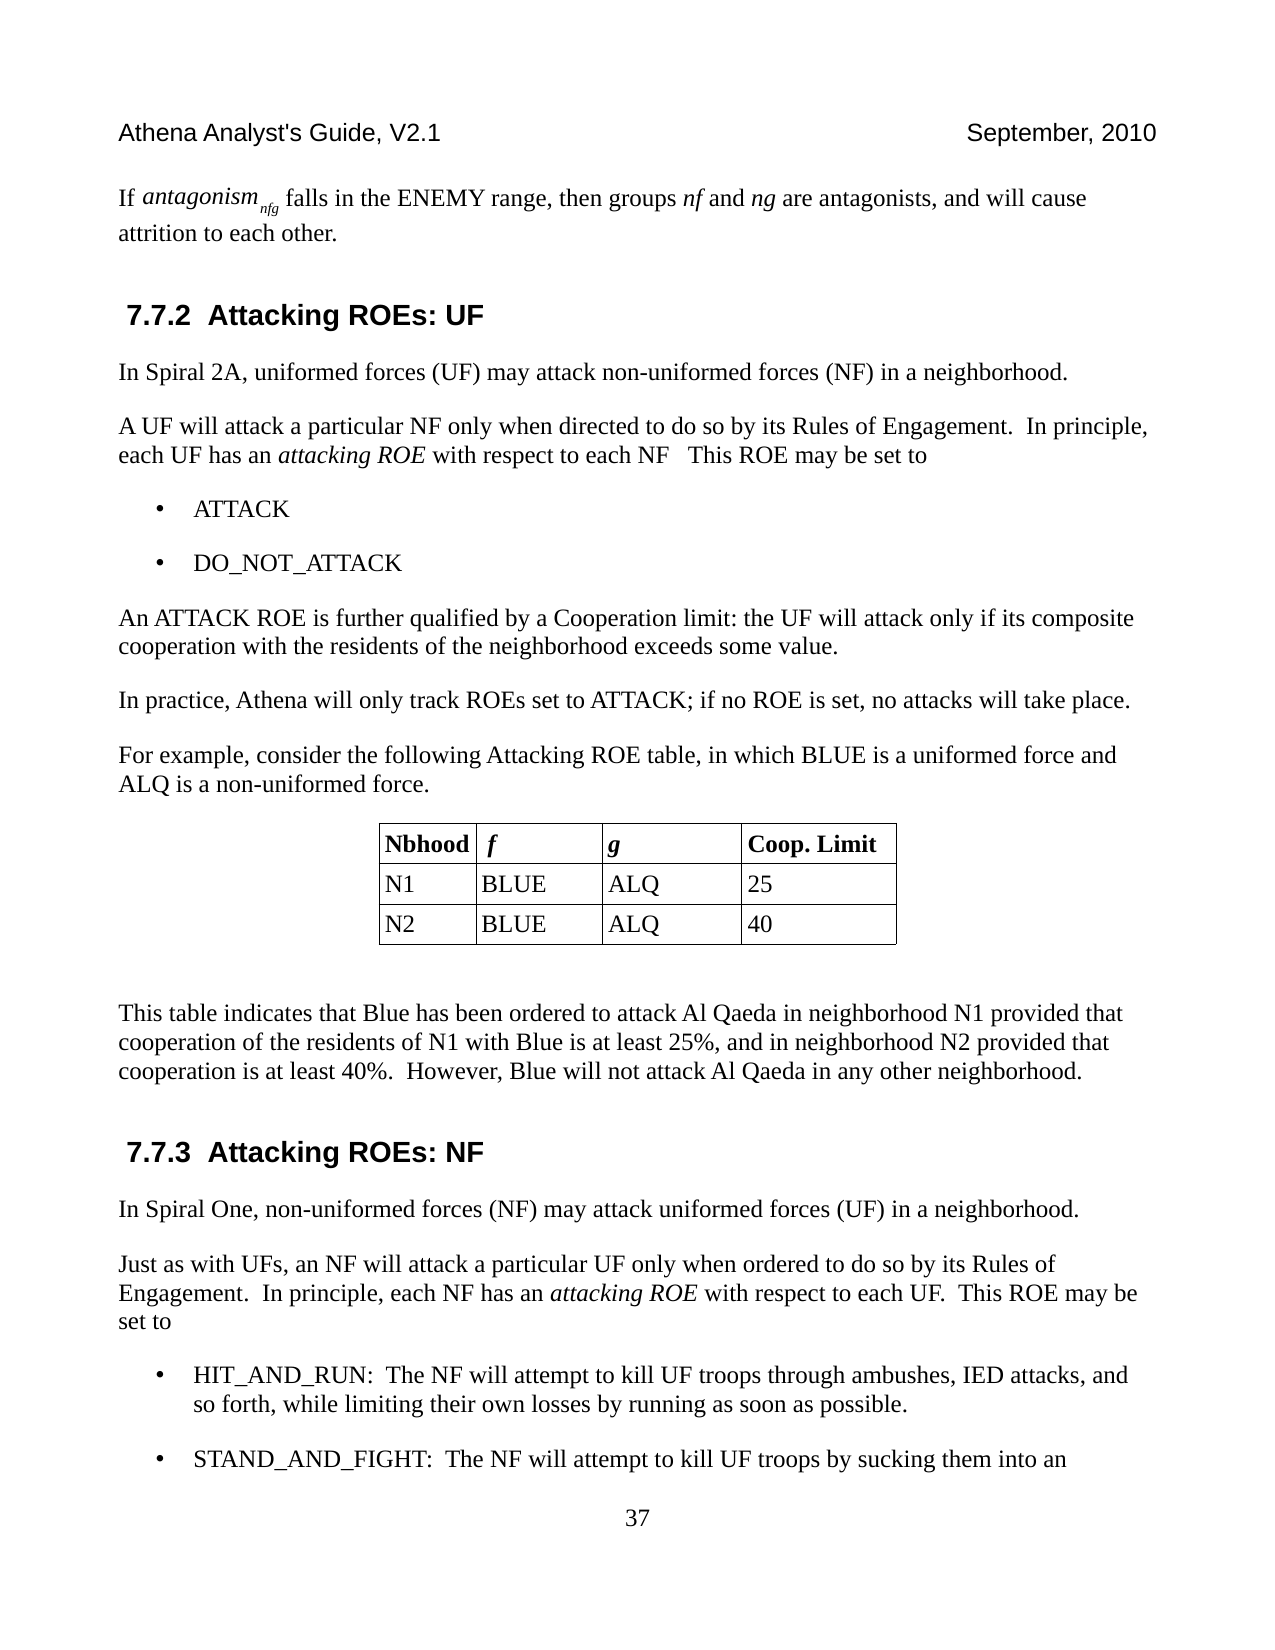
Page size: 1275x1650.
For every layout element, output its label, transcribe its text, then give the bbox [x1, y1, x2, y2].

text If falls in the ENEMY range, then groups nf and ng are antagonists, and will cause attrition to each other. [118, 176, 1157, 247]
table_cell ALQ [603, 864, 741, 903]
table_header Coop. Limit [742, 824, 896, 863]
subtitle Attacking ROEs: UF [118, 298, 1157, 331]
table_cell N1 [380, 864, 476, 903]
table_header f [477, 824, 602, 863]
table_cell ALQ [603, 905, 741, 944]
table_cell 40 [742, 905, 896, 944]
table_header g [603, 824, 741, 863]
list DO_NOT_ATTACK [156, 548, 1157, 577]
text In Spiral One, non-uniformed forces (NF) may attack uniformed forces (UF) in a neighborhood. [118, 1194, 1157, 1223]
table_cell 25 [742, 864, 896, 903]
list HIT_AND_RUN: The NF will attempt to kill UF troops through ambushes, IED attacks, and so forth, while limiting their own losses by running as soon as possible. [156, 1361, 1157, 1418]
text A UF will attack a particular NF only when directed to do so by its Rules of Engagement. In principle, each UF has an attacking ROE with respect to each NF This ROE may be set to [118, 411, 1157, 468]
table_header Nbhood [380, 824, 476, 863]
table_cell BLUE [477, 864, 602, 903]
text Just as with UFs, an NF will attack a particular UF only when ordered to do so by its Rules of Engagement. In principle, each NF has an attacking ROE with respect to each UF. This ROE may be set to [118, 1249, 1157, 1335]
text An ATTACK ROE is further qualified by a Cooperation limit: the UF will attack only if its composite cooperation with the residents of the neighborhood exceeds some value. [118, 603, 1157, 660]
table_cell N2 [380, 905, 476, 944]
table_cell BLUE [477, 905, 602, 944]
text In Spiral 2A, uniformed forces (UF) may attack non-uniformed forces (NF) in a neighborhood. [118, 357, 1157, 386]
list ATTACK [156, 494, 1157, 523]
text In practice, Athena will only track ROEs set to ATTACK; if no ROE is set, no attacks will take place. [118, 686, 1157, 714]
text For example, consider the following Attacking ROE table, in which BLUE is a uniformed force and ALQ is a non-uniformed force. [118, 740, 1157, 797]
subtitle Attacking ROEs: NF [118, 1136, 1157, 1169]
text This table indicates that Blue has been ordered to attack Al Qaeda in neighborhood N1 provided that cooperation of the residents of N1 with Blue is at least 25%, and in neighborhood N2 provided that cooperation is at least 40%. However, Blue will not attack Al Qaeda in any other neighborhood. [118, 998, 1157, 1084]
list STAND_AND_FIGHT: The NF will attempt to kill UF troops by sucking them into an [156, 1444, 1157, 1472]
